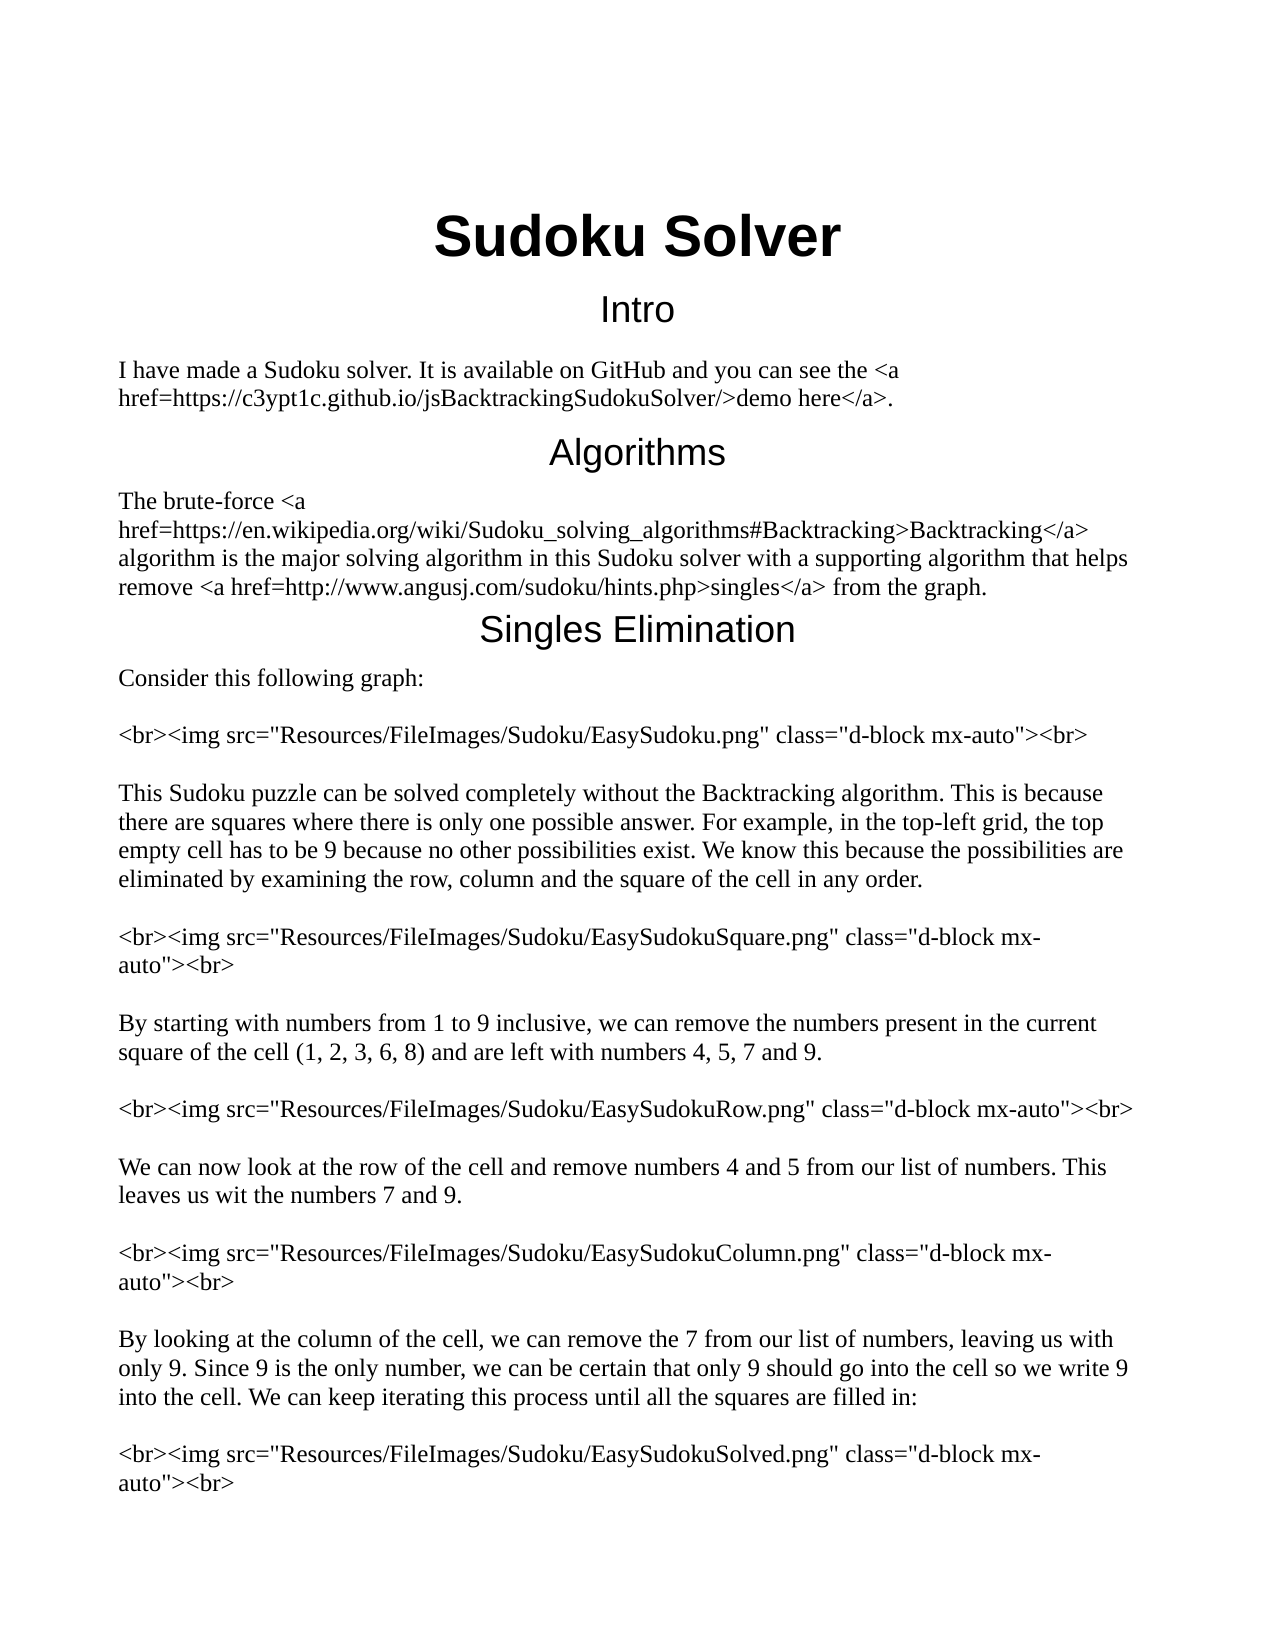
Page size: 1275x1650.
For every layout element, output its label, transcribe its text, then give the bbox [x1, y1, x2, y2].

text <br><img src="Resources/FileImages/Sudoku/EasySudoku.png" class="d-block mx-auto"><br> [118, 720, 1157, 749]
text Consider this following graph: [118, 663, 1157, 692]
text We can now look at the row of the cell and remove numbers 4 and 5 from our list of numbers. This leaves us wit the numbers 7 and 9. [118, 1152, 1157, 1209]
text By looking at the column of the cell, we can remove the 7 from our list of numbers, leaving us with only 9. Since 9 is the only number, we can be certain that only 9 should go into the cell so we write 9 into the cell. We can keep iterating this process until all the squares are filled in: [118, 1324, 1157, 1410]
subtitle Algorithms [118, 430, 1157, 473]
text I have made a Sudoku solver. It is available on GitHub and you can see the <a href=https://c3ypt1c.github.io/jsBacktrackingSudokuSolver/>demo here</a>. [118, 355, 1157, 412]
text <br><img src="Resources/FileImages/Sudoku/EasySudokuColumn.png" class="d-block mx-auto"><br> [118, 1238, 1157, 1295]
subtitle Singles Elimination [118, 607, 1157, 650]
text The brute-force <a href=https://en.wikipedia.org/wiki/Sudoku_solving_algorithms#Backtracking>Backtracking</a> algorithm is the major solving algorithm in this Sudoku solver with a supporting algorithm that helps remove <a href=http://www.angusj.com/sudoku/hints.php>singles</a> from the graph. [118, 486, 1157, 601]
subtitle Intro [118, 287, 1157, 330]
text This Sudoku puzzle can be solved completely without the Backtracking algorithm. This is because there are squares where there is only one possible answer. For example, in the top-left grid, the top empty cell has to be 9 because no other possibilities exist. We know this because the possibilities are eliminated by examining the row, column and the square of the cell in any order. [118, 778, 1157, 893]
text <br><img src="Resources/FileImages/Sudoku/EasySudokuRow.png" class="d-block mx-auto"><br> [118, 1094, 1157, 1123]
text <br><img src="Resources/FileImages/Sudoku/EasySudokuSolved.png" class="d-block mx-auto"><br> [118, 1439, 1157, 1497]
title Sudoku Solver [118, 201, 1157, 268]
text <br><img src="Resources/FileImages/Sudoku/EasySudokuSquare.png" class="d-block mx-auto"><br> [118, 922, 1157, 979]
text By starting with numbers from 1 to 9 inclusive, we can remove the numbers present in the current square of the cell (1, 2, 3, 6, 8) and are left with numbers 4, 5, 7 and 9. [118, 1008, 1157, 1065]
